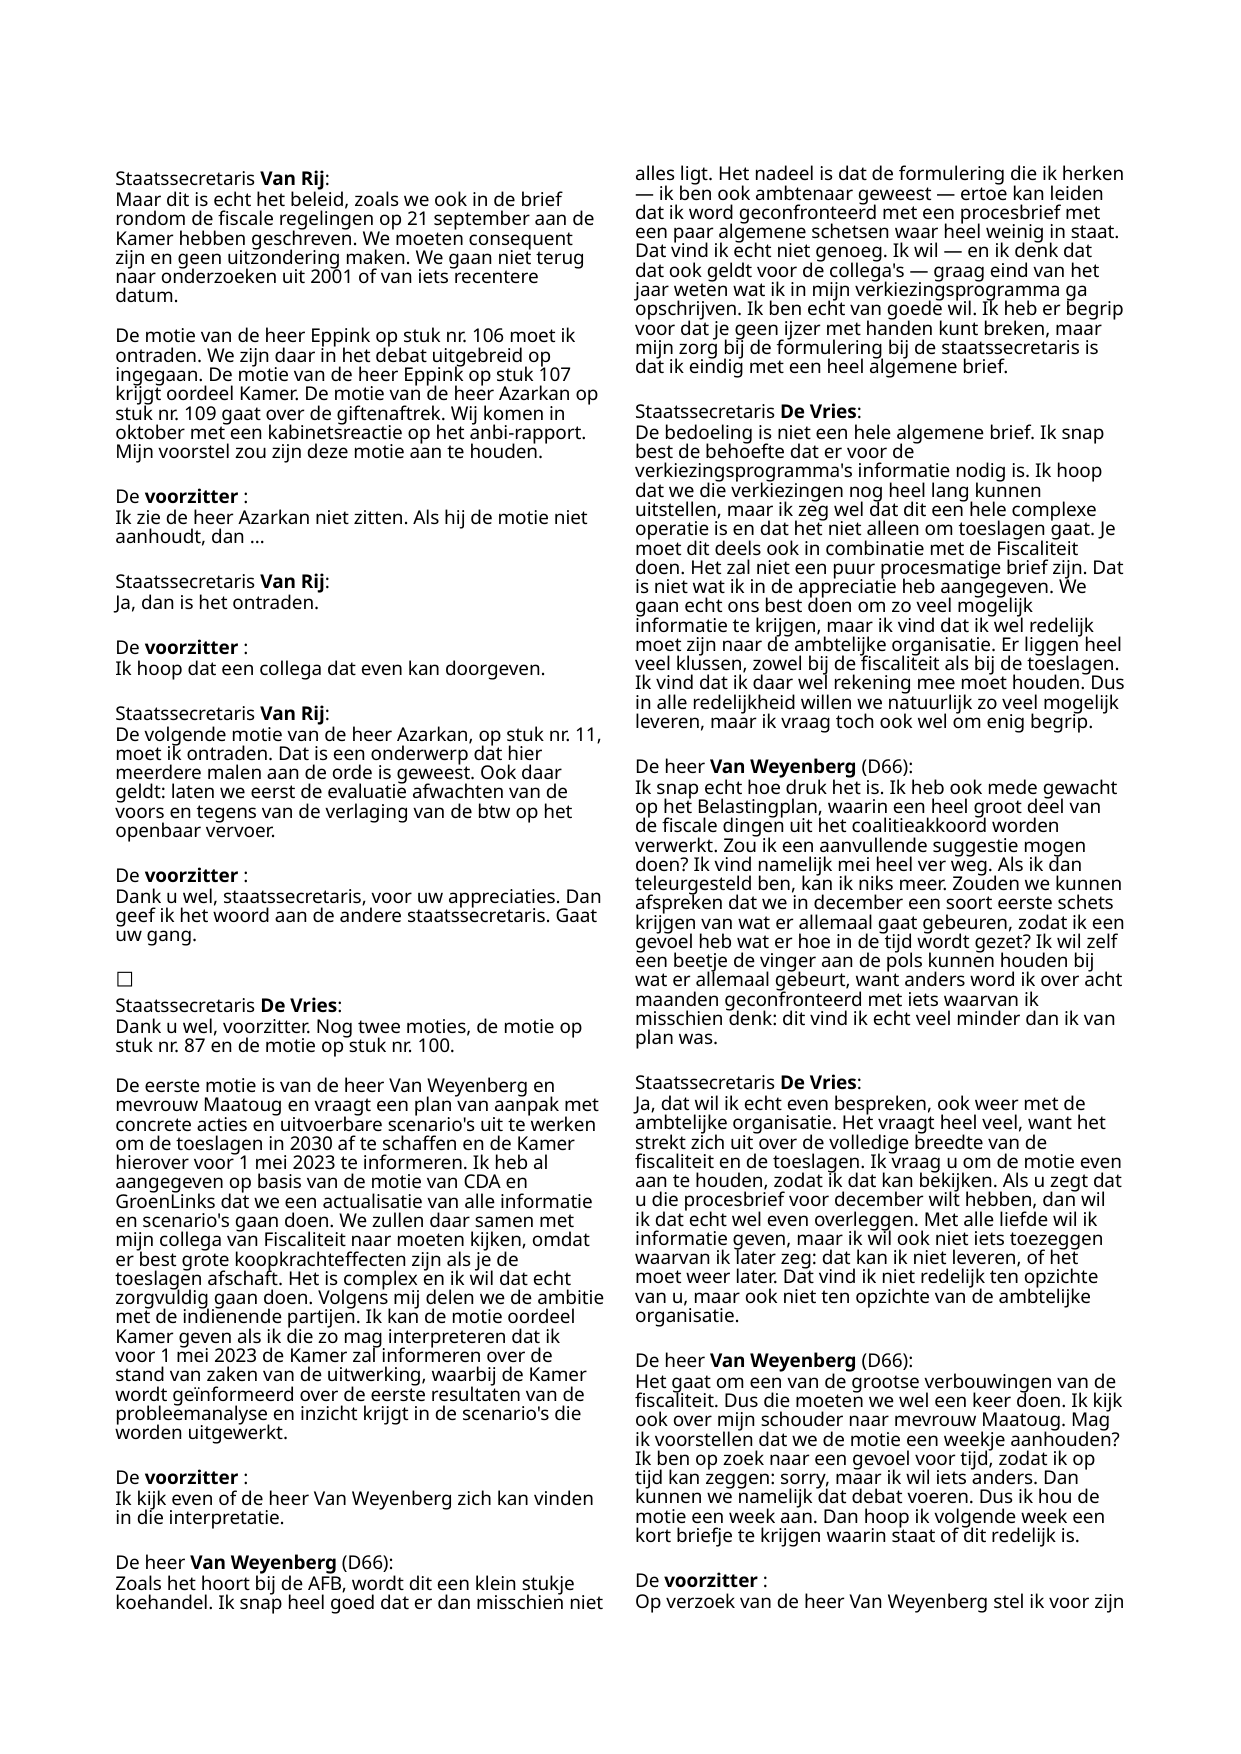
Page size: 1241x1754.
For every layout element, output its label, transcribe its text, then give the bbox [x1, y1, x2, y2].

text Op verzoek van de heer Van Weyenberg stel ik voor zijn [635, 1593, 1125, 1612]
text Ja, dan is het ontraden. [115, 594, 605, 613]
text De voorzitter : [115, 483, 605, 509]
text De voorzitter : [635, 1567, 1125, 1593]
text Dank u wel, staatssecretaris, voor uw appreciaties. Dan geef ik het woord aan de andere staatssecretaris. Gaat uw gang. [115, 888, 605, 946]
text Dank u wel, voorzitter. Nog twee moties, de motie op stuk nr. 87 en de motie op stuk nr. 100. [115, 1018, 605, 1056]
text De heer Van Weyenberg (D66): [115, 1549, 605, 1575]
text Ik snap echt hoe druk het is. Ik heb ook mede gewacht op het Belastingplan, waarin een heel groot deel van de fiscale dingen uit het coalitieakkoord worden verwerkt. Zou ik een aanvullende suggestie mogen doen? Ik vind namelijk mei heel ver weg. Als ik dan teleurgesteld ben, kan ik niks meer. Zouden we kunnen afspreken dat we in december een soort eerste schets krijgen van wat er allemaal gaat gebeuren, zodat ik een gevoel heb wat er hoe in de tijd wordt gezet? Ik wil zelf een beetje de vinger aan de pols kunnen houden bij wat er allemaal gebeurt, want anders word ik over acht maanden geconfronteerd met iets waarvan ik misschien denk: dit vind ik echt veel minder dan ik van plan was. [635, 779, 1125, 1048]
text Zoals het hoort bij de AFB, wordt dit een klein stukje koehandel. Ik snap heel goed dat er dan misschien niet [115, 1575, 605, 1613]
text De voorzitter : [115, 634, 605, 660]
text Het gaat om een van de grootse verbouwingen van de fiscaliteit. Dus die moeten we wel een keer doen. Ik kijk ook over mijn schouder naar mevrouw Maatoug. Mag ik voorstellen dat we de motie een weekje aanhouden? Ik ben op zoek naar een gevoel voor tijd, zodat ik op tijd kan zeggen: sorry, maar ik wil iets anders. Dan kunnen we namelijk dat debat voeren. Dus ik hou de motie een week aan. Dan hoop ik volgende week een kort briefje te krijgen waarin staat of dit redelijk is. [635, 1373, 1125, 1546]
text Ik hoop dat een collega dat even kan doorgeven. [115, 660, 605, 679]
text De heer Van Weyenberg (D66): [635, 1347, 1125, 1373]
text Ik kijk even of de heer Van Weyenberg zich kan vinden in die interpretatie. [115, 1490, 605, 1528]
text Ik zie de heer Azarkan niet zitten. Als hij de motie niet aanhoudt, dan … [115, 509, 605, 547]
text De volgende motie van de heer Azarkan, op stuk nr. 11, moet ik ontraden. Dat is een onderwerp dat hier meerdere malen aan de orde is geweest. Ook daar geldt: laten we eerst de evaluatie afwachten van de voors en tegens van de verlaging van de btw op het openbaar vervoer. [115, 726, 605, 841]
text De voorzitter : [115, 1464, 605, 1490]
text Ja, dat wil ik echt even bespreken, ook weer met de ambtelijke organisatie. Het vraagt heel veel, want het strekt zich uit over de volledige breedte van de fiscaliteit en de toeslagen. Ik vraag u om de motie even aan te houden, zodat ik dat kan bekijken. Als u zegt dat u die procesbrief voor december wilt hebben, dan wil ik dat echt wel even overleggen. Met alle liefde wil ik informatie geven, maar ik wil ook niet iets toezeggen waarvan ik later zeg: dat kan ik niet leveren, of het moet weer later. Dat vind ik niet redelijk ten opzichte van u, maar ook niet ten opzichte van de ambtelijke organisatie. [635, 1095, 1125, 1326]
text Staatssecretaris Van Rij: [115, 568, 605, 594]
text Staatssecretaris Van Rij: [115, 165, 605, 191]
text De motie van de heer Eppink op stuk nr. 106 moet ik ontraden. We zijn daar in het debat uitgebreid op ingegaan. De motie van de heer Eppink op stuk 107 krijgt oordeel Kamer. De motie van de heer Azarkan op stuk nr. 109 gaat over de giftenaftrek. Wij komen in oktober met een kabinetsreactie op het anbi-rapport. Mijn voorstel zou zijn deze motie aan te houden. [115, 327, 605, 462]
text ⬜ [115, 966, 605, 992]
text De heer Van Weyenberg (D66): [635, 753, 1125, 779]
text De voorzitter : [115, 862, 605, 888]
text Maar dit is echt het beleid, zoals we ook in de brief rondom de fiscale regelingen op 21 september aan de Kamer hebben geschreven. We moeten consequent zijn en geen uitzondering maken. We gaan niet terug naar onderzoeken uit 2001 of van iets recentere datum. [115, 191, 605, 307]
text Staatssecretaris De Vries: [115, 992, 605, 1018]
text Staatssecretaris De Vries: [635, 1069, 1125, 1095]
text De eerste motie is van de heer Van Weyenberg en mevrouw Maatoug en vraagt een plan van aanpak met concrete acties en uitvoerbare scenario's uit te werken om de toeslagen in 2030 af te schaffen en de Kamer hierover voor 1 mei 2023 te informeren. Ik heb al aangegeven op basis van de motie van CDA en GroenLinks dat we een actualisatie van alle informatie en scenario's gaan doen. We zullen daar samen met mijn collega van Fiscaliteit naar moeten kijken, omdat er best grote koopkrachteffecten zijn als je de toeslagen afschaft. Het is complex en ik wil dat echt zorgvuldig gaan doen. Volgens mij delen we de ambitie met de indienende partijen. Ik kan de motie oordeel Kamer geven als ik die zo mag interpreteren dat ik voor 1 mei 2023 de Kamer zal informeren over de stand van zaken van de uitwerking, waarbij de Kamer wordt geïnformeerd over de eerste resultaten van de probleemanalyse en inzicht krijgt in de scenario's die worden uitgewerkt. [115, 1077, 605, 1443]
text Staatssecretaris Van Rij: [115, 700, 605, 726]
text Staatssecretaris De Vries: [635, 398, 1125, 424]
text De bedoeling is niet een hele algemene brief. Ik snap best de behoefte dat er voor de verkiezingsprogramma's informatie nodig is. Ik hoop dat we die verkiezingen nog heel lang kunnen uitstellen, maar ik zeg wel dat dit een hele complexe operatie is en dat het niet alleen om toeslagen gaat. Je moet dit deels ook in combinatie met de Fiscaliteit doen. Het zal niet een puur procesmatige brief zijn. Dat is niet wat ik in de appreciatie heb aangegeven. We gaan echt ons best doen om zo veel mogelijk informatie te krijgen, maar ik vind dat ik wel redelijk moet zijn naar de ambtelijke organisatie. Er liggen heel veel klussen, zowel bij de fiscaliteit als bij de toeslagen. Ik vind dat ik daar wel rekening mee moet houden. Dus in alle redelijkheid willen we natuurlijk zo veel mogelijk leveren, maar ik vraag toch ook wel om enig begrip. [635, 424, 1125, 732]
text alles ligt. Het nadeel is dat de formulering die ik herken — ik ben ook ambtenaar geweest — ertoe kan leiden dat ik word geconfronteerd met een procesbrief met een paar algemene schetsen waar heel weinig in staat. Dat vind ik echt niet genoeg. Ik wil — en ik denk dat dat ook geldt voor de collega's — graag eind van het jaar weten wat ik in mijn verkiezingsprogramma ga opschrijven. Ik ben echt van goede wil. Ik heb er begrip voor dat je geen ijzer met handen kunt breken, maar mijn zorg bij de formulering bij de staatssecretaris is dat ik eindig met een heel algemene brief. [635, 165, 1125, 377]
